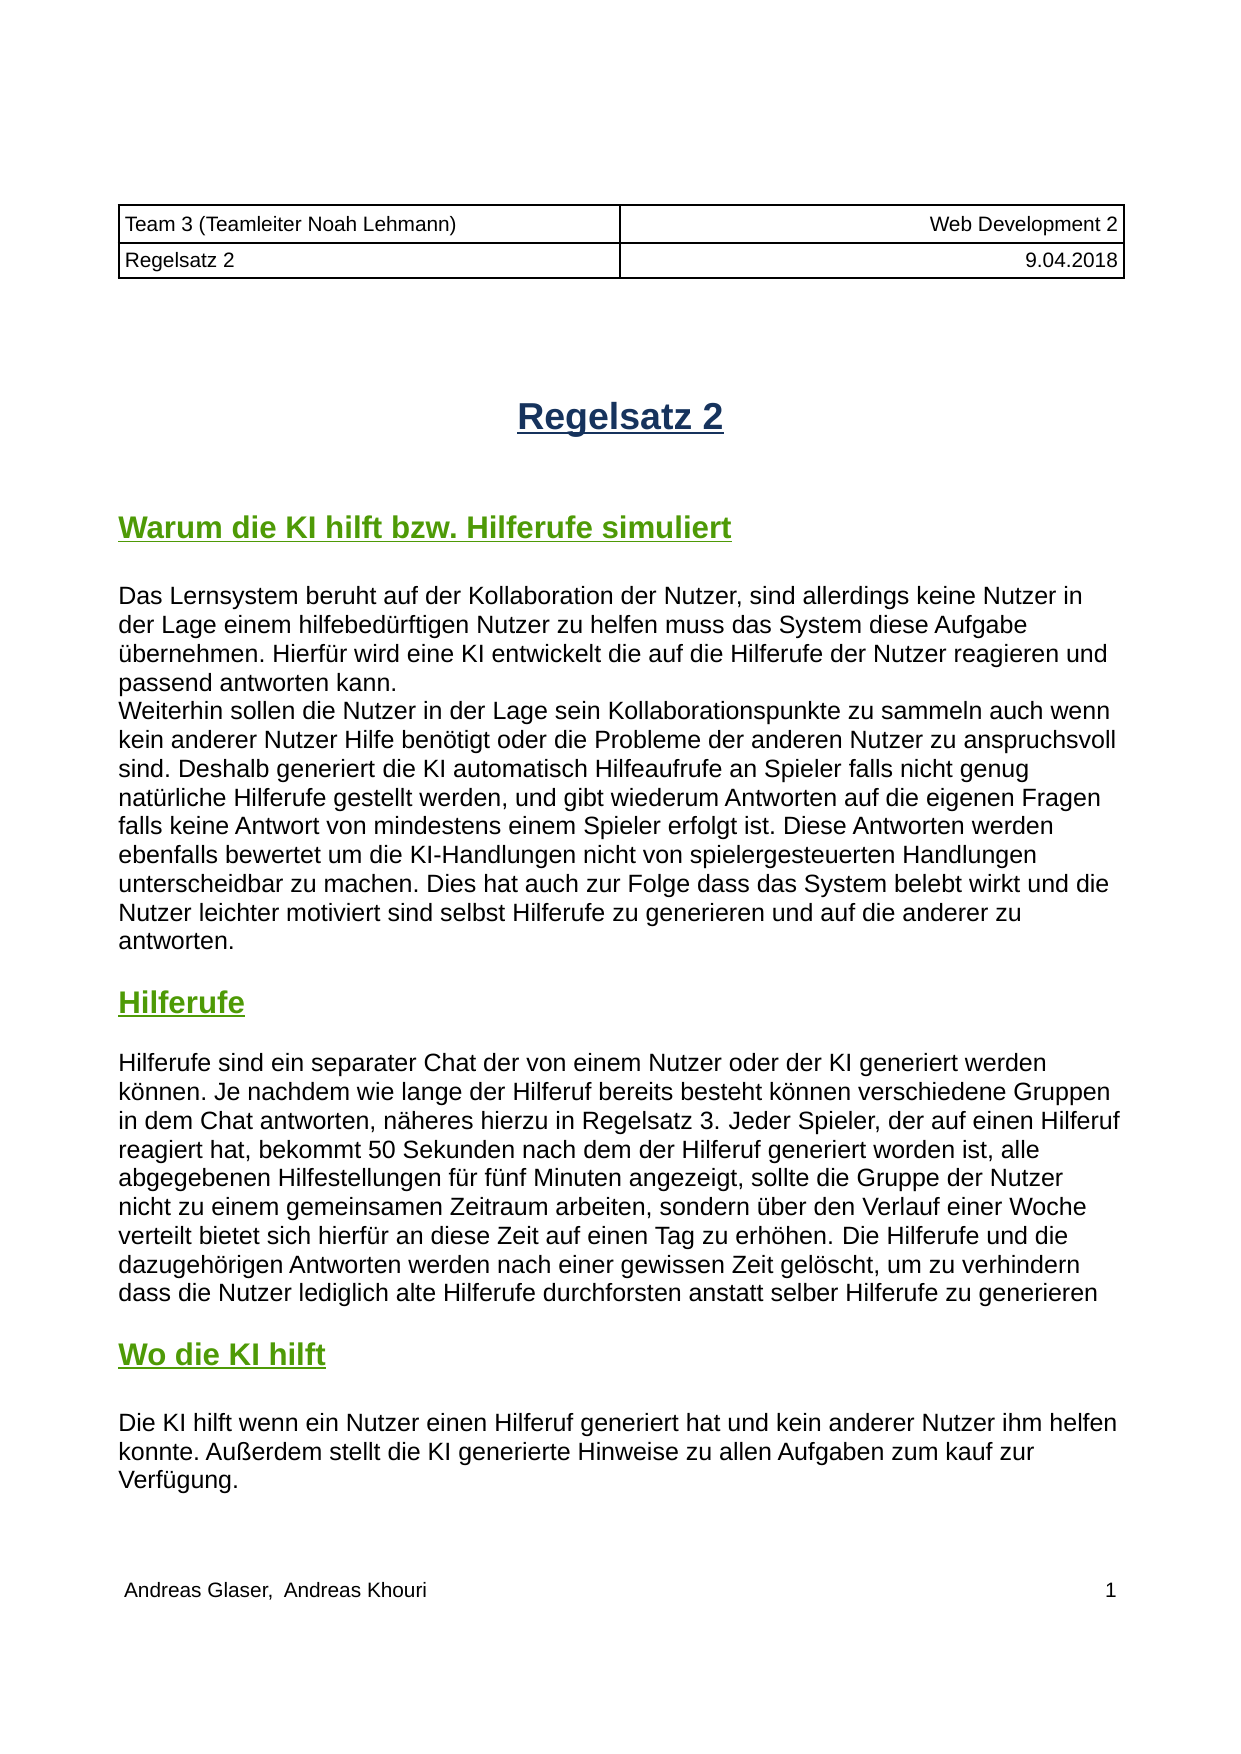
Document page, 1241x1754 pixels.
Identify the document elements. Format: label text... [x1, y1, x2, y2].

text Regelsatz 2 [118, 394, 1122, 437]
text Hilferufe sind ein separater Chat der von einem Nutzer oder der KI generiert werden können. Je nachdem wie lange der Hilferuf bereits besteht können verschiedene Gruppen in dem Chat antworten, näheres hierzu in Regelsatz 3. Jeder Spieler, der auf einen Hilferuf reagiert hat, bekommt 50 Sekunden nach dem der Hilferuf generiert worden ist, alle abgegebenen Hilfestellungen für fünf Minuten angezeigt, sollte die Gruppe der Nutzer nicht zu einem gemeinsamen Zeitraum arbeiten, sondern über den Verlauf einer Woche verteilt bietet sich hierfür an diese Zeit auf einen Tag zu erhöhen. Die Hilferufe und die dazugehörigen Antworten werden nach einer gewissen Zeit gelöscht, um zu verhindern dass die Nutzer lediglich alte Hilferufe durchforsten anstatt selber Hilferufe zu generieren [118, 1048, 1122, 1307]
text Hilferufe [118, 984, 1122, 1020]
text Weiterhin sollen die Nutzer in der Lage sein Kollaborationspunkte zu sammeln auch wenn kein anderer Nutzer Hilfe benötigt oder die Probleme der anderen Nutzer zu anspruchsvoll sind. Deshalb generiert die KI automatisch Hilfeaufrufe an Spieler falls nicht genug natürliche Hilferufe gestellt werden, und gibt wiederum Antworten auf die eigenen Fragen falls keine Antwort von mindestens einem Spieler erfolgt ist. Diese Antworten werden ebenfalls bewertet um die KI-Handlungen nicht von spielergesteuerten Handlungen unterscheidbar zu machen. Dies hat auch zur Folge dass das System belebt wirkt und die Nutzer leichter motiviert sind selbst Hilferufe zu generieren und auf die anderer zu antworten. [118, 696, 1122, 955]
text Warum die KI hilft bzw. Hilferufe simuliert [118, 509, 1122, 545]
text Die KI hilft wenn ein Nutzer einen Hilferuf generiert hat und kein anderer Nutzer ihm helfen konnte. Außerdem stellt die KI generierte Hinweise zu allen Aufgaben zum kauf zur Verfügung. [118, 1408, 1122, 1494]
text Das Lernsystem beruht auf der Kollaboration der Nutzer, sind allerdings keine Nutzer in der Lage einem hilfebedürftigen Nutzer zu helfen muss das System diese Aufgabe übernehmen. Hierfür wird eine KI entwickelt die auf die Hilferufe der Nutzer reagieren und passend antworten kann. [118, 581, 1122, 696]
text Wo die KI hilft [118, 1336, 1122, 1372]
